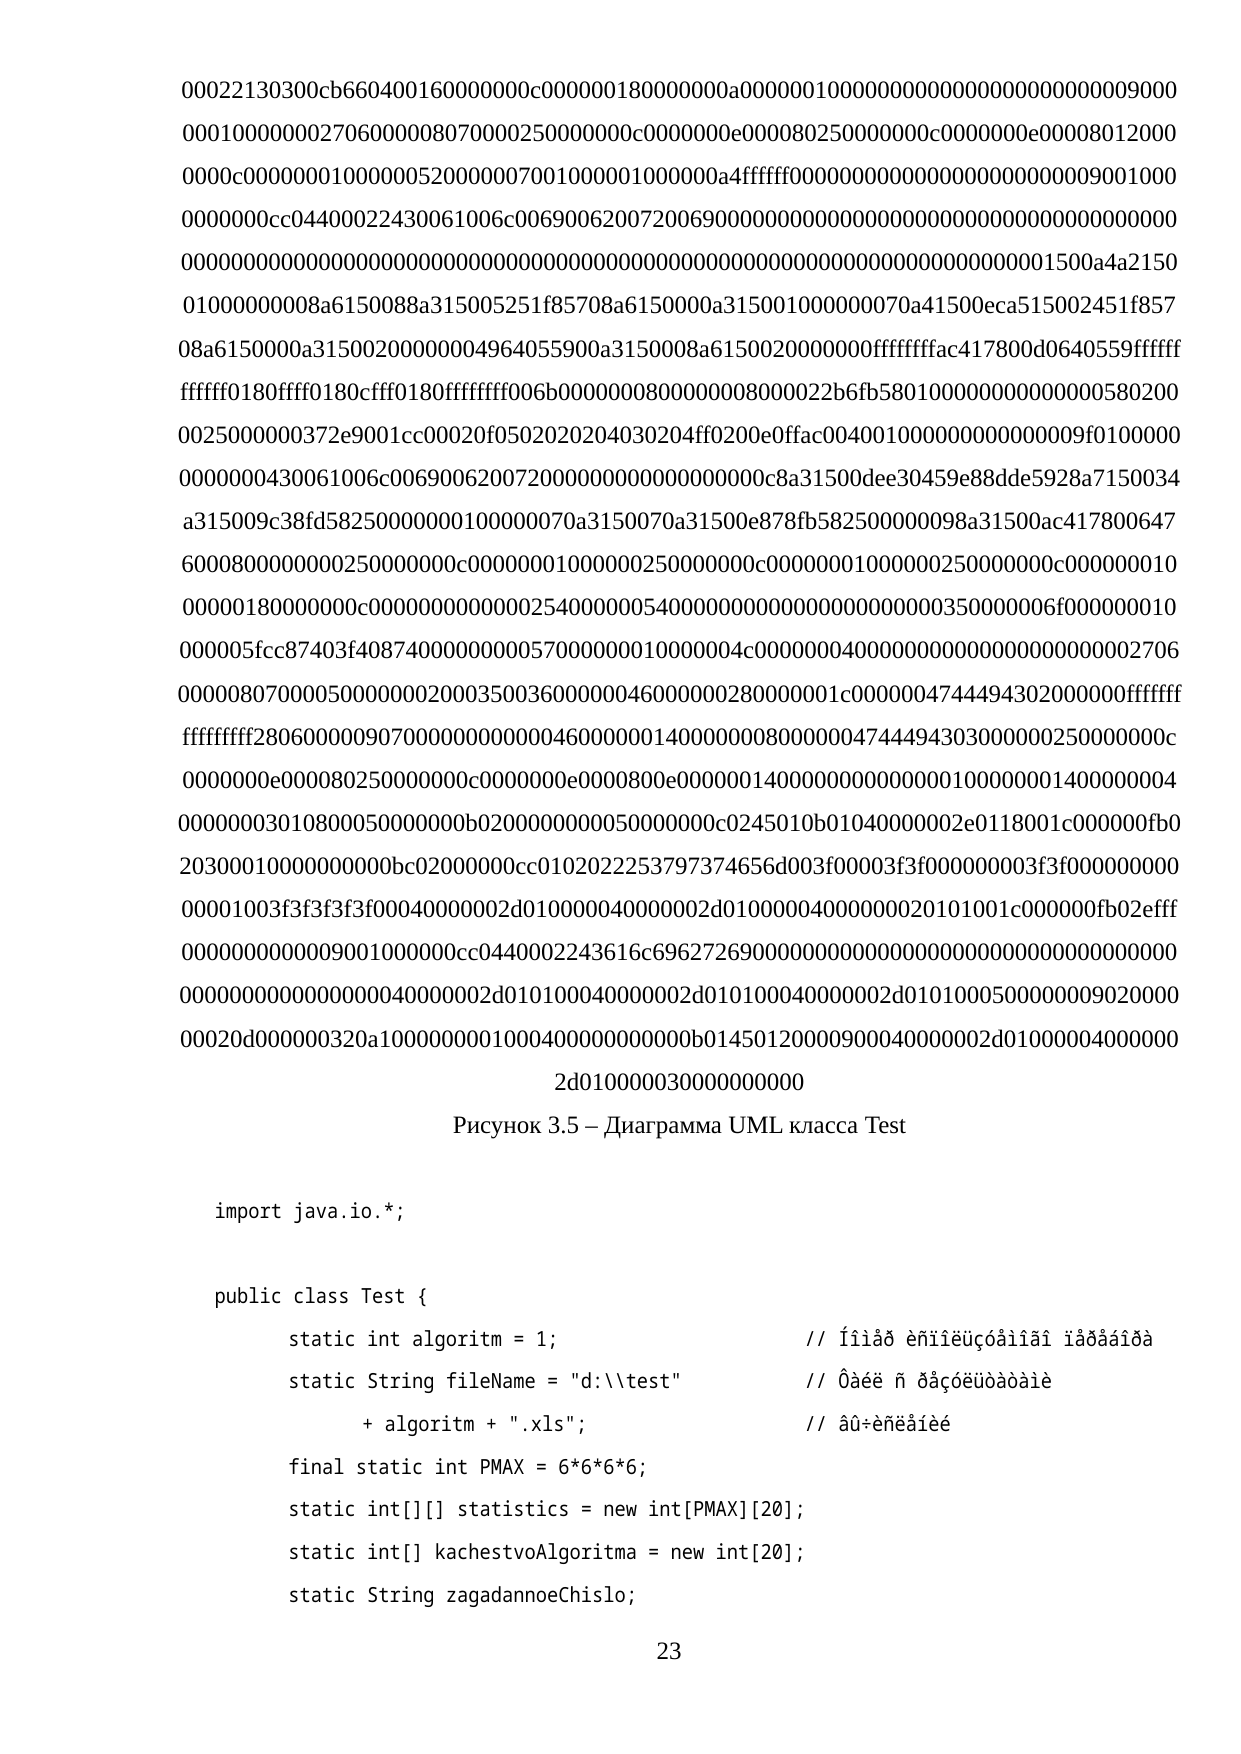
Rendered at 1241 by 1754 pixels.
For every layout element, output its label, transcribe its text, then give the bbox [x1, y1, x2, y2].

text public class Test { [214, 1281, 1181, 1310]
text static int[] kachestvoAlgoritma = new int[20]; [214, 1537, 1181, 1566]
text static String fileName = "d:\\test" // Ôàéë ñ ðåçóëüòàòàìè [214, 1367, 1181, 1395]
text static String zagadannoeChislo; [214, 1580, 1181, 1608]
text 00022130300cb660400160000000c000000180000000a00000010000000000000000000000009000000100000002706000008070000250000000c0000000e000080250000000c0000000e000080120000000c00000001000000520000007001000001000000a4ffffff00000000000000000000000090010000000000cc04400022430061006c006900620072006900000000000000000000000000000000000000000000000000000000000000000000000000000000000000000000000000000000001500a4a215001000000008a6150088a315005251f85708a6150000a315001000000070a41500eca515002451f85708a6150000a31500200000004964055900a3150008a6150020000000ffffffffac417800d0640559ffffffffffff0180ffff0180cfff0180ffffffff006b0000000800000008000022b6fb5801000000000000005802000025000000372e9001cc00020f0502020204030204ff0200e0ffac004001000000000000009f01000000000000430061006c006900620072000000000000000000c8a31500dee30459e88dde5928a7150034a315009c38fd58250000000100000070a3150070a31500e878fb582500000098a31500ac4178006476000800000000250000000c00000001000000250000000c00000001000000250000000c00000001000000180000000c0000000000000254000000540000000000000000000000350000006f000000010000005fcc87403f4087400000000057000000010000004c000000040000000000000000000000270600000807000050000000200035003600000046000000280000001c0000004744494302000000ffffffffffffffff2806000009070000000000004600000014000000080000004744494303000000250000000c0000000e000080250000000c0000000e0000800e000000140000000000000010000000140000000400000003010800050000000b0200000000050000000c0245010b01040000002e0118001c000000fb020300010000000000bc02000000cc0102022253797374656d003f00003f3f000000003f3f00000000000001003f3f3f3f3f00040000002d010000040000002d01000004000000020101001c000000fb02efff0000000000009001000000cc0440002243616c6962726900000000000000000000000000000000000000000000000000040000002d010100040000002d010100040000002d010100050000000902000000020d000000320a1000000001000400000000000b01450120000900040000002d010000040000002d010000030000000000 [177, 75, 1181, 1096]
text static int algoritm = 1; // Íîìåð èñïîëüçóåìîãî ïåðåáîðà [214, 1324, 1181, 1352]
text import java.io.*; [214, 1196, 1181, 1225]
text final static int PMAX = 6*6*6*6; [214, 1452, 1181, 1480]
text static int[][] statistics = new int[PMAX][20]; [214, 1494, 1181, 1523]
text + algoritm + ".xls"; // âû÷èñëåíèé [214, 1409, 1181, 1438]
text Рисунок 3.5 – Диаграмма UML класса Test [177, 1110, 1181, 1139]
